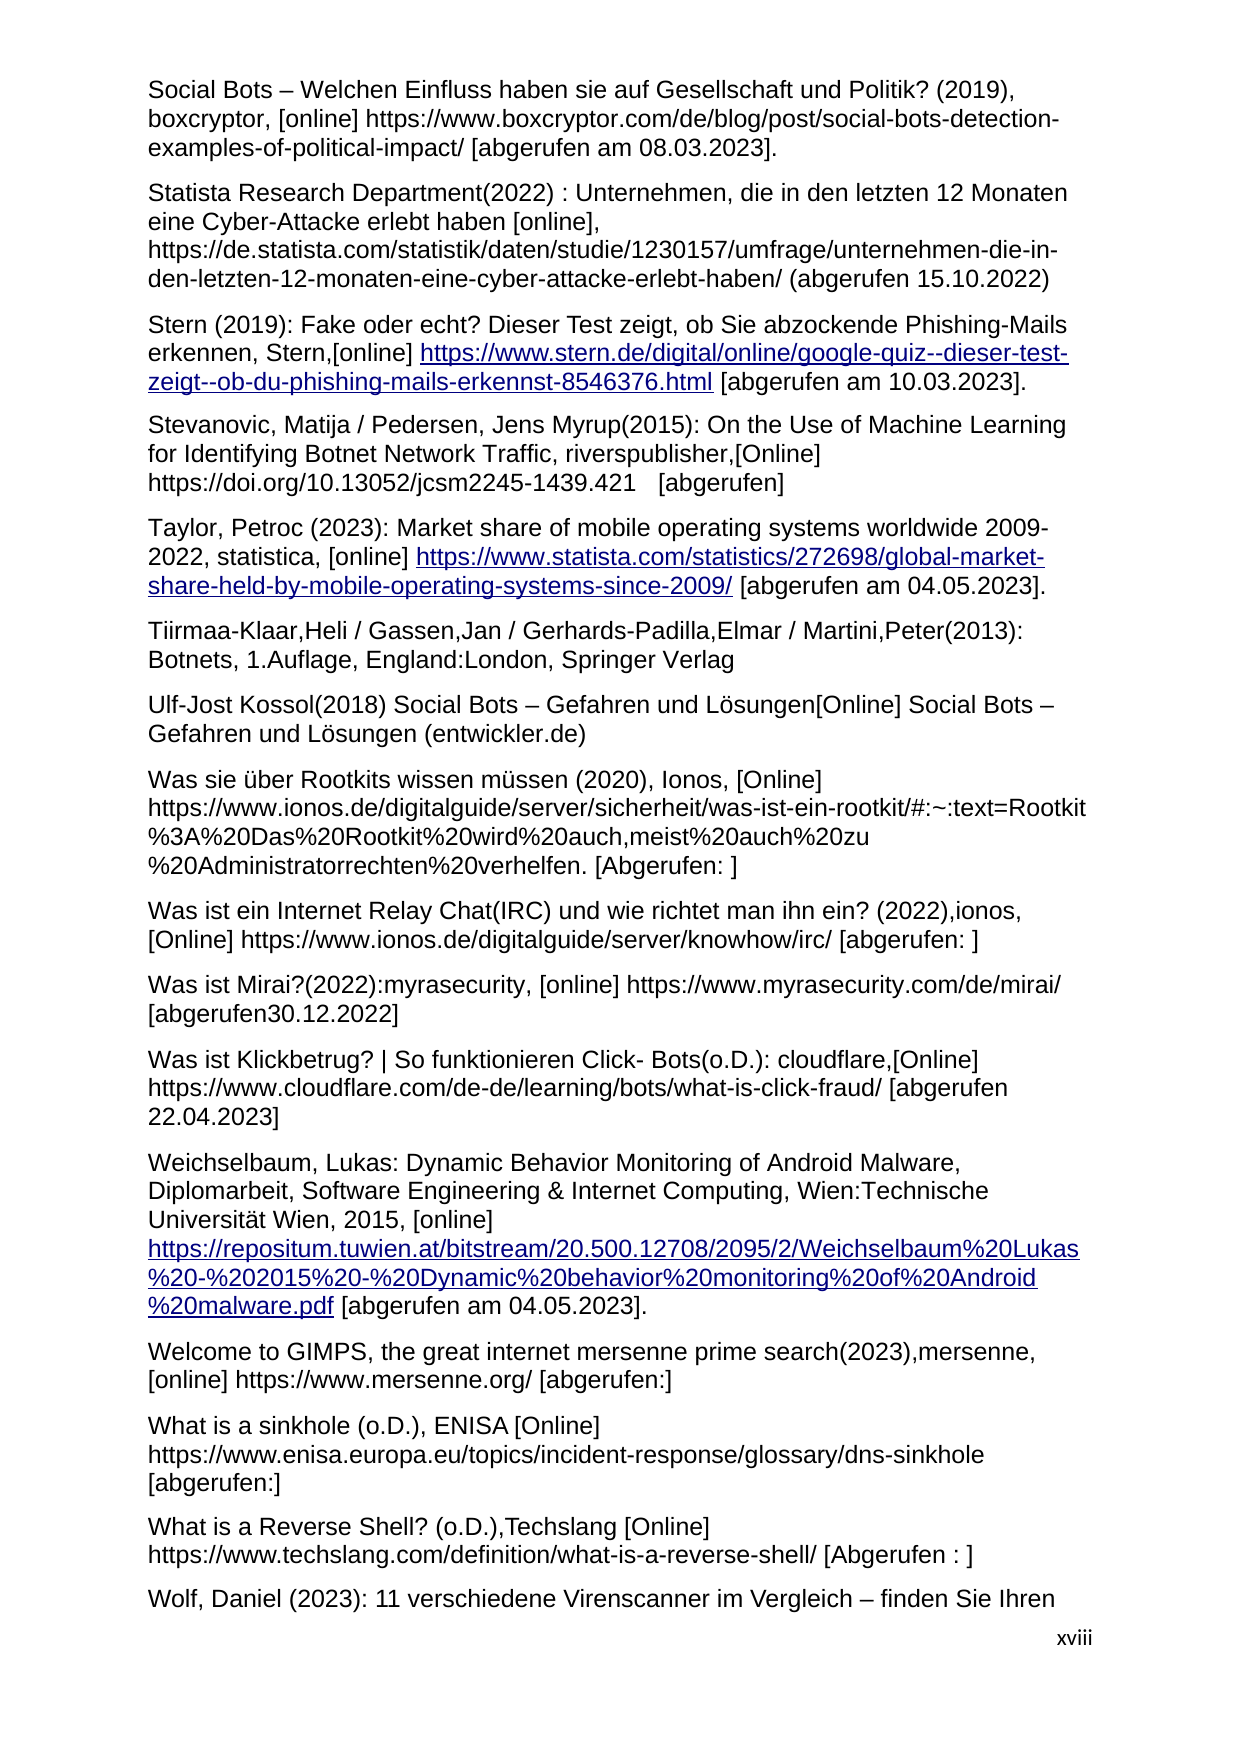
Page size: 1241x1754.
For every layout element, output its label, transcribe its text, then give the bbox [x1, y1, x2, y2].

text Was ist Klickbetrug? | So funktionieren Click- Bots(o.D.): cloudflare,[Online] https://www.cloudflare.com/de-de/learning/bots/what-is-click-fraud/ [abgerufen 22.04.2023] [148, 1044, 1093, 1131]
text Was ist Mirai?(2022):myrasecurity, [online] https://www.myrasecurity.com/de/mirai/ [abgerufen30.12.2022] [148, 970, 1093, 1028]
text What is a sinkhole (o.D.), ENISA [Online] https://www.enisa.europa.eu/topics/incident-response/glossary/dns-sinkhole [abgerufen:] [148, 1411, 1093, 1497]
text Was ist ein Internet Relay Chat(IRC) und wie richtet man ihn ein? (2022),ionos,[Online] https://www.ionos.de/digitalguide/server/knowhow/irc/ [abgerufen: ] [148, 896, 1093, 954]
text Welcome to GIMPS, the great internet mersenne prime search(2023),mersenne,[online] https://www.mersenne.org/ [abgerufen:] [148, 1337, 1093, 1394]
text Tiirmaa-Klaar,Heli / Gassen,Jan / Gerhards-Padilla,Elmar / Martini,Peter(2013): Botnets, 1.Auflage, England:London, Springer Verlag [148, 616, 1093, 674]
text Stevanovic, Matija / Pedersen, Jens Myrup(2015): On the Use of Machine Learning for Identifying Botnet Network Traffic, riverspublisher,[Online] https://doi.org/10.13052/jcsm2245-1439.421 [abgerufen] [148, 410, 1093, 497]
text Weichselbaum, Lukas: Dynamic Behavior Monitoring of Android Malware, Diplomarbeit, Software Engineering & Internet Computing, Wien:Technische Universität Wien, 2015, [online] https://repositum.tuwien.at/bitstream/20.500.12708/2095/2/Weichselbaum%20Lukas%20-%202015%20-%20Dynamic%20behavior%20monitoring%20of%20Android%20malware.pdf [abgerufen am 04.05.2023]. [148, 1147, 1093, 1320]
text Statista Research Department(2022) : Unternehmen, die in den letzten 12 Monaten eine Cyber-Attacke erlebt haben [online], https://de.statista.com/statistik/daten/studie/1230157/umfrage/unternehmen-die-in-den-letzten-12-monaten-eine-cyber-attacke-erlebt-haben/ (abgerufen 15.10.2022) [148, 178, 1093, 293]
text Stern (2019): Fake oder echt? Dieser Test zeigt, ob Sie abzockende Phishing-Mails erkennen, Stern,[online] https://www.stern.de/digital/online/google-quiz--dieser-test-zeigt--ob-du-phishing-mails-erkennst-8546376.html [abgerufen am 10.03.2023]. [148, 309, 1093, 396]
text Ulf-Jost Kossol(2018) Social Bots – Gefahren und Lösungen[Online] Social Bots – Gefahren und Lösungen (entwickler.de) [148, 690, 1093, 748]
text What is a Reverse Shell? (o.D.),Techslang [Online] https://www.techslang.com/definition/what-is-a-reverse-shell/ [Abgerufen : ] [148, 1512, 1093, 1569]
text Taylor, Petroc (2023): Market share of mobile operating systems worldwide 2009-2022, statistica, [online] https://www.statista.com/statistics/272698/global-market-share-held-by-mobile-operating-systems-since-2009/ [abgerufen am 04.05.2023]. [148, 513, 1093, 599]
text Wolf, Daniel (2023): 11 verschiedene Virenscanner im Vergleich – finden Sie Ihren [148, 1584, 1093, 1612]
text Was sie über Rootkits wissen müssen (2020), Ionos, [Online] https://www.ionos.de/digitalguide/server/sicherheit/was-ist-ein-rootkit/#:~:text=Rootkit%3A%20Das%20Rootkit%20wird%20auch,meist%20auch%20zu%20Administratorrechten%20verhelfen. [Abgerufen: ] [148, 764, 1093, 879]
text Social Bots – Welchen Einfluss haben sie auf Gesellschaft und Politik? (2019), boxcryptor, [online] https://www.boxcryptor.com/de/blog/post/social-bots-detection-examples-of-political-impact/ [abgerufen am 08.03.2023]. [148, 75, 1093, 161]
